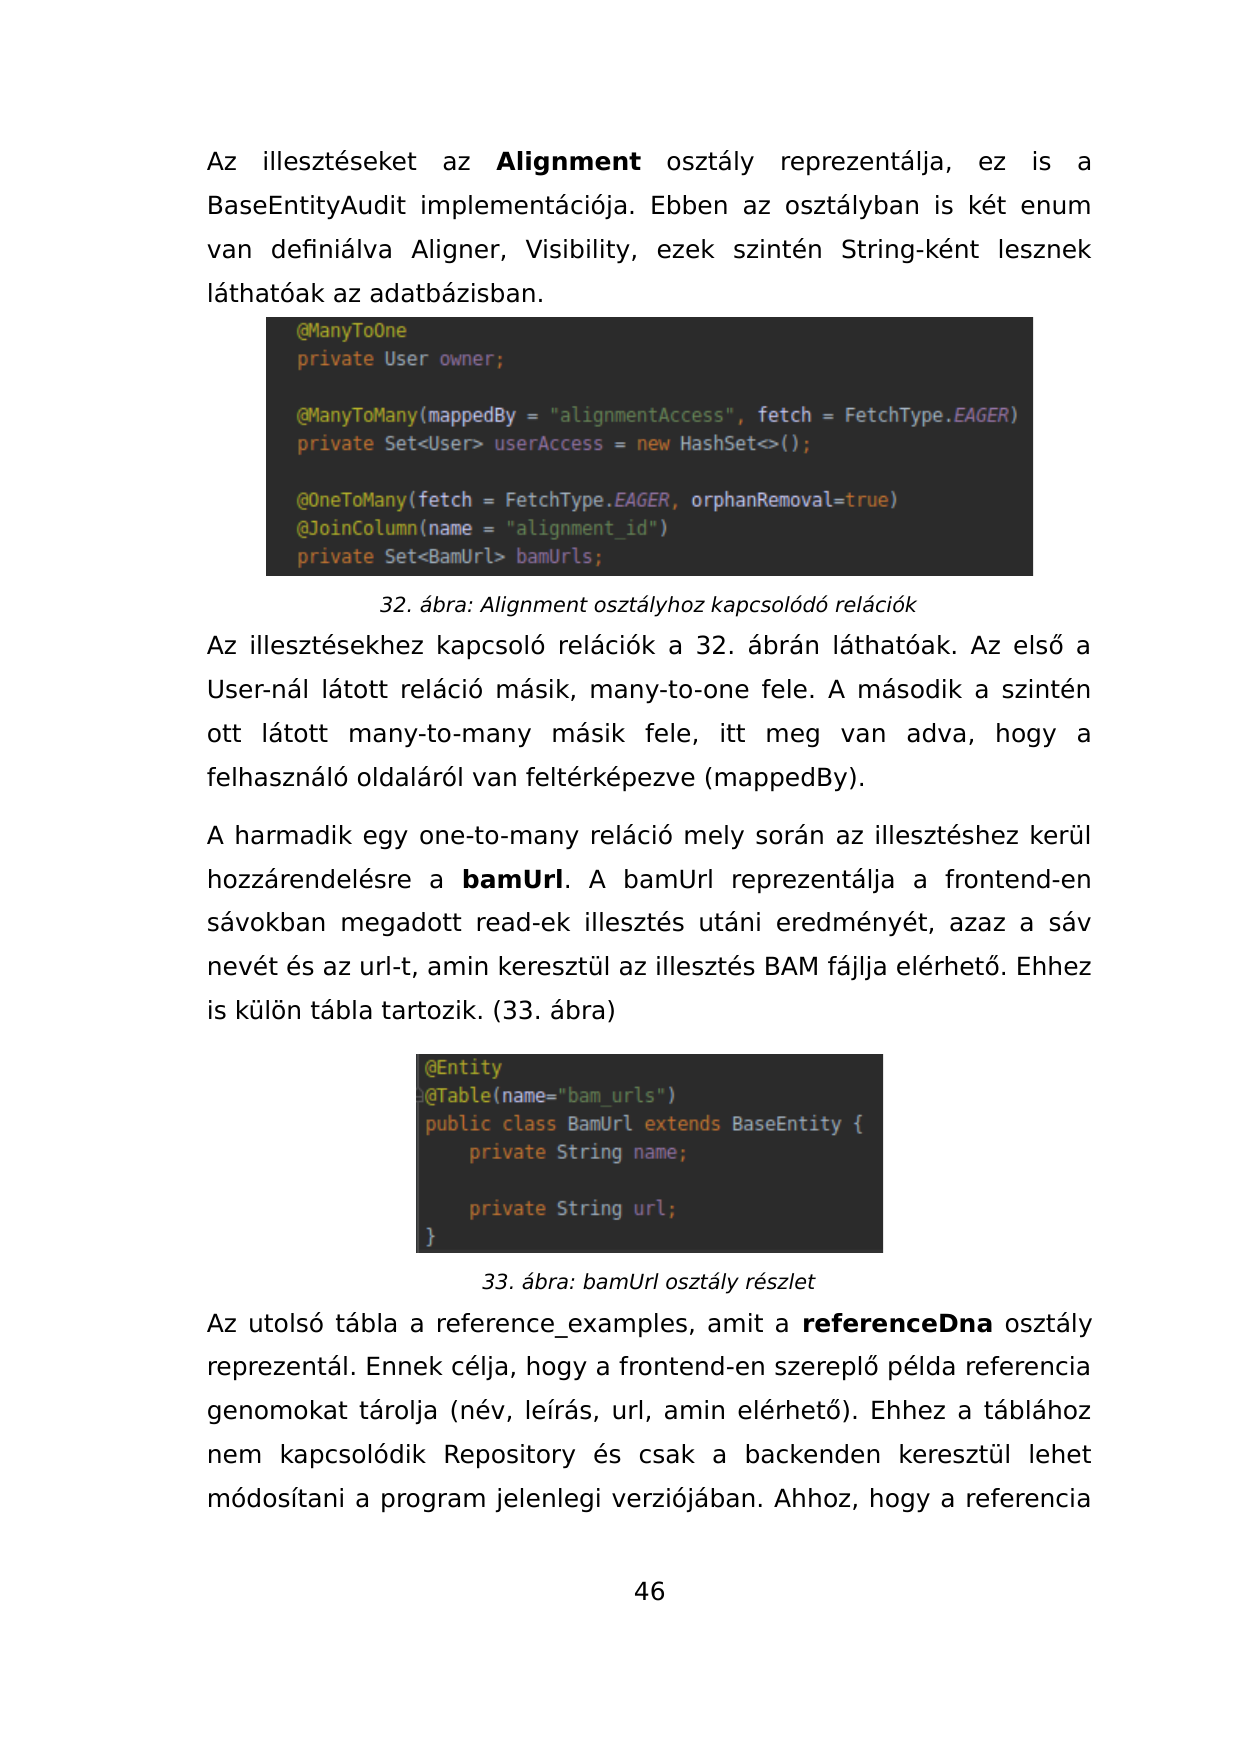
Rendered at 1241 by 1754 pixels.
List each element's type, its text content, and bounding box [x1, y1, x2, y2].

text A harmadik egy one-to-many reláció mely során az illesztéshez kerül hozzárendelésre a bamUrl. A bamUrl reprezentálja a frontend-en sávokban megadott read-ek illesztés utáni eredményét, azaz a sáv nevét és az url-t, amin keresztül az illesztés BAM fájlja elérhető. Ehhez is külön tábla tartozik. (33. ábra) [207, 821, 1093, 1025]
text Az utolsó tábla a reference_examples, amit a referenceDna osztály reprezentál. Ennek célja, hogy a frontend-en szereplő példa referencia genomokat tárolja (név, leírás, url, amin elérhető). Ehhez a táblához nem kapcsolódik Repository és csak a backenden keresztül lehet módosítani a program jelenlegi verziójában. Ahhoz, hogy a referencia [207, 1054, 1093, 1513]
picture [266, 317, 1034, 576]
picture [416, 1054, 884, 1253]
text 32. ábra: Alignment osztályhoz kapcsolódó relációk [266, 576, 1033, 617]
text Az illesztéseket az Alignment osztály reprezentálja, ez is a BaseEntityAudit implementációja. Ebben az osztályban is két enum van definiálva Aligner, Visibility, ezek szintén String-ként lesznek láthatóak az adatbázisban. [207, 148, 1093, 308]
text Az illesztésekhez kapcsoló relációk a 32. ábrán láthatóak. Az első a User-nál látott reláció másik, many-to-one fele. A második a szintén ott látott many-to-many másik fele, itt meg van adva, hogy a felhasználó oldaláról van feltérképezve (mappedBy). [207, 576, 1093, 792]
text 33. ábra: bamUrl osztály részlet [416, 1253, 883, 1294]
